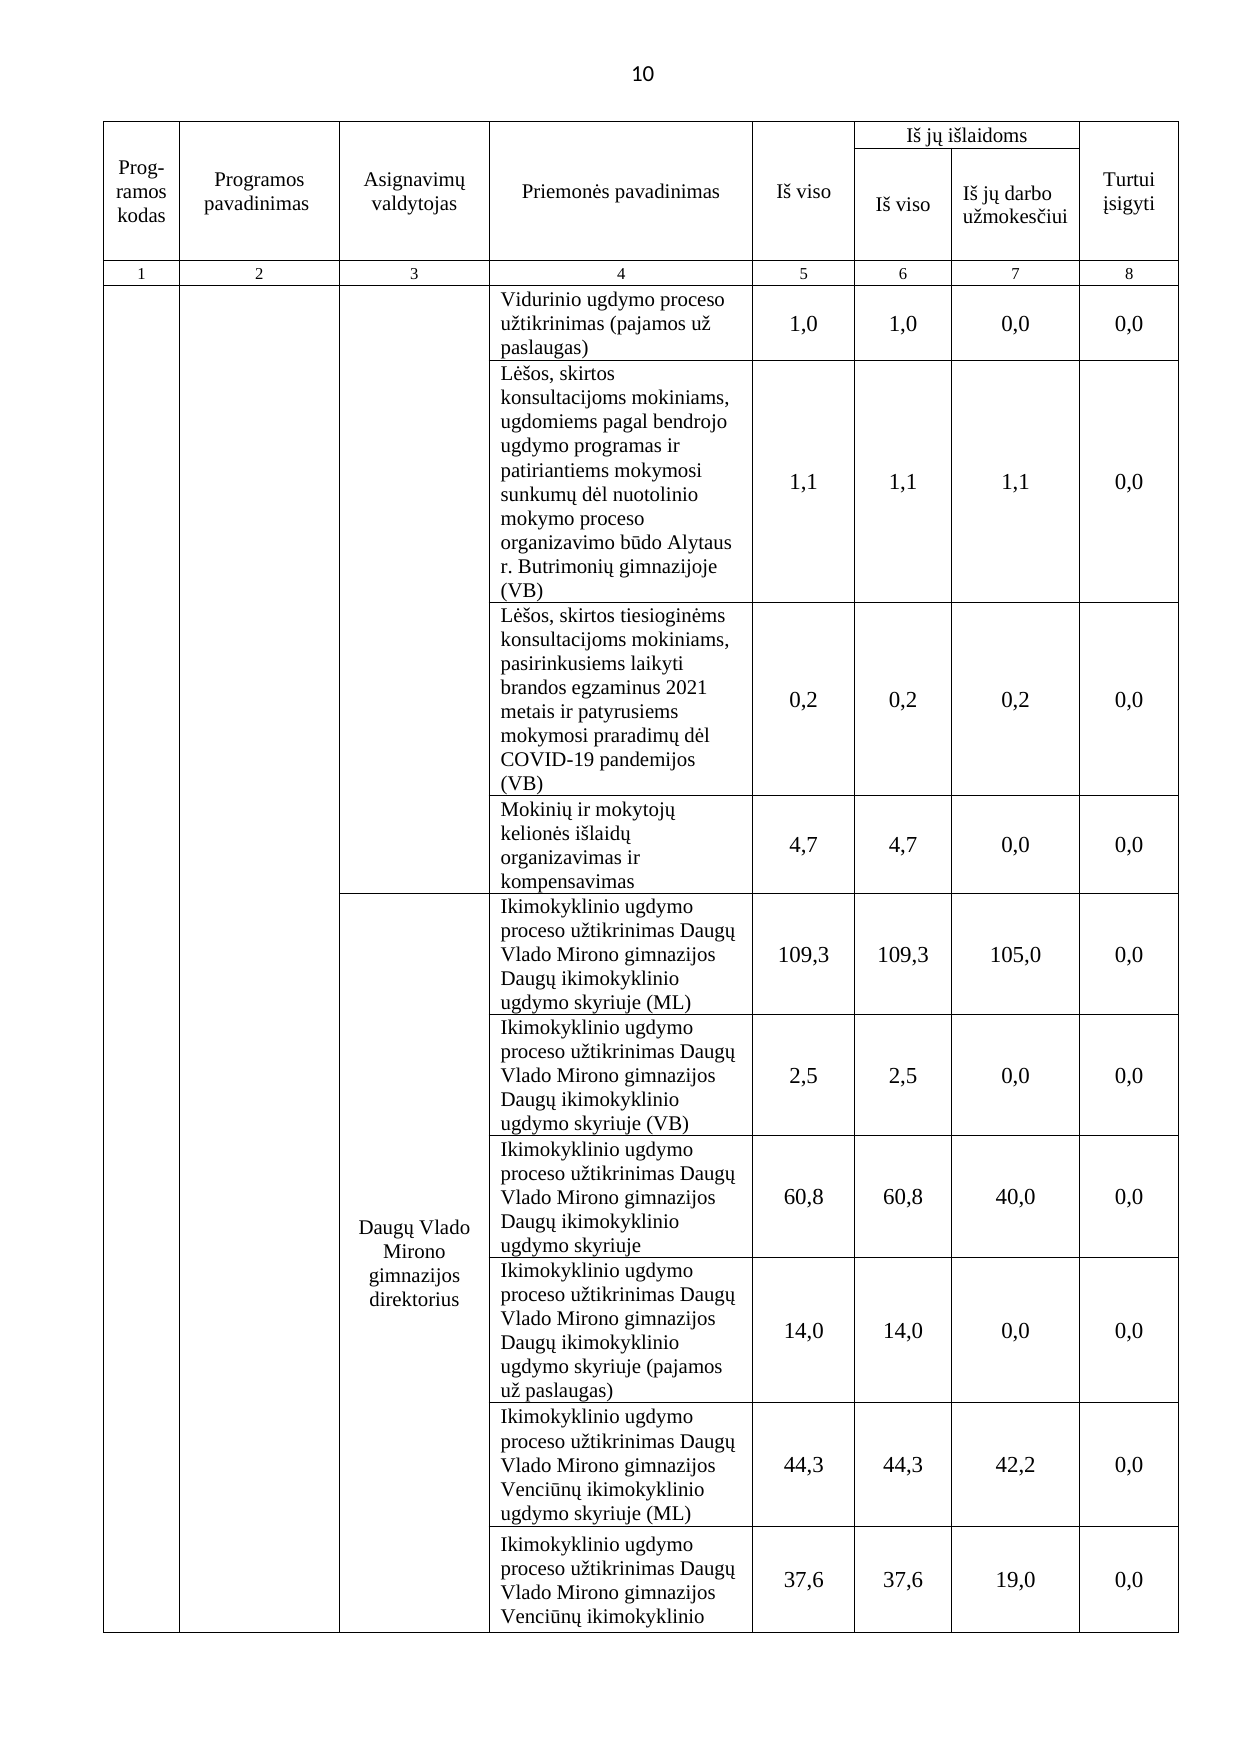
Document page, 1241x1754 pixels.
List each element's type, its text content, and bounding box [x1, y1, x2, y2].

table_header Prog-ramos kodas [104, 122, 179, 260]
table_cell 0,0 [1080, 603, 1178, 795]
table_cell 0,0 [1080, 1403, 1178, 1526]
table_cell 37,6 [753, 1527, 854, 1632]
table_cell 109,3 [753, 894, 854, 1014]
table_cell 14,0 [753, 1258, 854, 1402]
table_cell 44,3 [753, 1403, 854, 1526]
table_cell 1 [104, 261, 179, 285]
table_cell 0,0 [1080, 361, 1178, 602]
table_cell 4,7 [855, 796, 951, 893]
table_cell Ikimokyklinio ugdymo proceso užtikrinimas Daugų Vlado Mirono gimnazijos Daugų ikimokyklinio ugdymo skyriuje [490, 1136, 752, 1257]
table_cell Ikimokyklinio ugdymo proceso užtikrinimas Daugų Vlado Mirono gimnazijos Venciūnų ikimokyklinio ugdymo skyriuje (ML) [490, 1403, 752, 1526]
table_header Iš viso [753, 122, 854, 260]
table_header Priemonės pavadinimas [490, 122, 752, 260]
table_cell 2 [180, 261, 339, 285]
table_cell 1,1 [855, 361, 951, 602]
table_cell 0,0 [952, 1258, 1079, 1402]
table_cell 0,0 [1080, 286, 1178, 360]
table_cell Ikimokyklinio ugdymo proceso užtikrinimas Daugų Vlado Mirono gimnazijos Daugų ikimokyklinio ugdymo skyriuje (pajamos už paslaugas) [490, 1258, 752, 1402]
table_cell 0,0 [1080, 1015, 1178, 1135]
table_cell [340, 286, 489, 893]
table_cell 7 [952, 261, 1079, 285]
table_header Asignavimų valdytojas [340, 122, 489, 260]
table_cell Iš jų darbo užmokesčiui [952, 149, 1079, 260]
table_cell 19,0 [952, 1527, 1079, 1632]
table_cell 3 [340, 261, 489, 285]
table_cell 0,2 [855, 603, 951, 795]
table_cell 40,0 [952, 1136, 1079, 1257]
table_cell 0,0 [952, 796, 1079, 893]
table_cell 0,2 [753, 603, 854, 795]
table_cell 0,0 [1080, 796, 1178, 893]
table_cell 14,0 [855, 1258, 951, 1402]
table_cell 0,0 [952, 286, 1079, 360]
table_header Turtui įsigyti [1080, 122, 1178, 260]
table_cell Lėšos, skirtos konsultacijoms mokiniams, ugdomiems pagal bendrojo ugdymo programas ir patiriantiems mokymosi sunkumų dėl nuotolinio mokymo proceso organizavimo būdo Alytaus r. Butrimonių gimnazijoje (VB) [490, 361, 752, 602]
table_cell [104, 286, 179, 1632]
table_cell 2,5 [753, 1015, 854, 1135]
table_cell Lėšos, skirtos tiesioginėms konsultacijoms mokiniams, pasirinkusiems laikyti brandos egzaminus 2021 metais ir patyrusiems mokymosi praradimų dėl COVID-19 pandemijos (VB) [490, 603, 752, 795]
table_cell [180, 286, 339, 1632]
table_header Iš jų išlaidoms [855, 122, 1079, 148]
table_cell Daugų Vlado Mirono gimnazijos direktorius [340, 894, 489, 1632]
table_cell Iš viso [855, 149, 951, 260]
table_cell 1,0 [753, 286, 854, 360]
table_cell 44,3 [855, 1403, 951, 1526]
table_cell 1,1 [952, 361, 1079, 602]
table_cell 2,5 [855, 1015, 951, 1135]
table_cell 4 [490, 261, 752, 285]
table_cell 42,2 [952, 1403, 1079, 1526]
table_cell 37,6 [855, 1527, 951, 1632]
table_cell 0,2 [952, 603, 1079, 795]
table_cell 0,0 [1080, 894, 1178, 1014]
table_cell 6 [855, 261, 951, 285]
table_cell Vidurinio ugdymo proceso užtikrinimas (pajamos už paslaugas) [490, 286, 752, 360]
table_cell 1,0 [855, 286, 951, 360]
table_cell 0,0 [952, 1015, 1079, 1135]
table_cell 60,8 [753, 1136, 854, 1257]
table_cell 4,7 [753, 796, 854, 893]
table_cell 60,8 [855, 1136, 951, 1257]
table_cell Ikimokyklinio ugdymo proceso užtikrinimas Daugų Vlado Mirono gimnazijos Daugų ikimokyklinio ugdymo skyriuje (VB) [490, 1015, 752, 1135]
table_cell 109,3 [855, 894, 951, 1014]
table_cell 8 [1080, 261, 1178, 285]
table_cell Mokinių ir mokytojų kelionės išlaidų organizavimas ir kompensavimas [490, 796, 752, 893]
table_cell 0,0 [1080, 1527, 1178, 1632]
table_cell 105,0 [952, 894, 1079, 1014]
table_cell 0,0 [1080, 1136, 1178, 1257]
table_cell 0,0 [1080, 1258, 1178, 1402]
table_header Programos pavadinimas [180, 122, 339, 260]
table_cell 5 [753, 261, 854, 285]
table_cell 1,1 [753, 361, 854, 602]
table_cell Ikimokyklinio ugdymo proceso užtikrinimas Daugų Vlado Mirono gimnazijos Daugų ikimokyklinio ugdymo skyriuje (ML) [490, 894, 752, 1014]
table_cell Ikimokyklinio ugdymo proceso užtikrinimas Daugų Vlado Mirono gimnazijos Venciūnų ikimokyklinio [490, 1527, 752, 1632]
